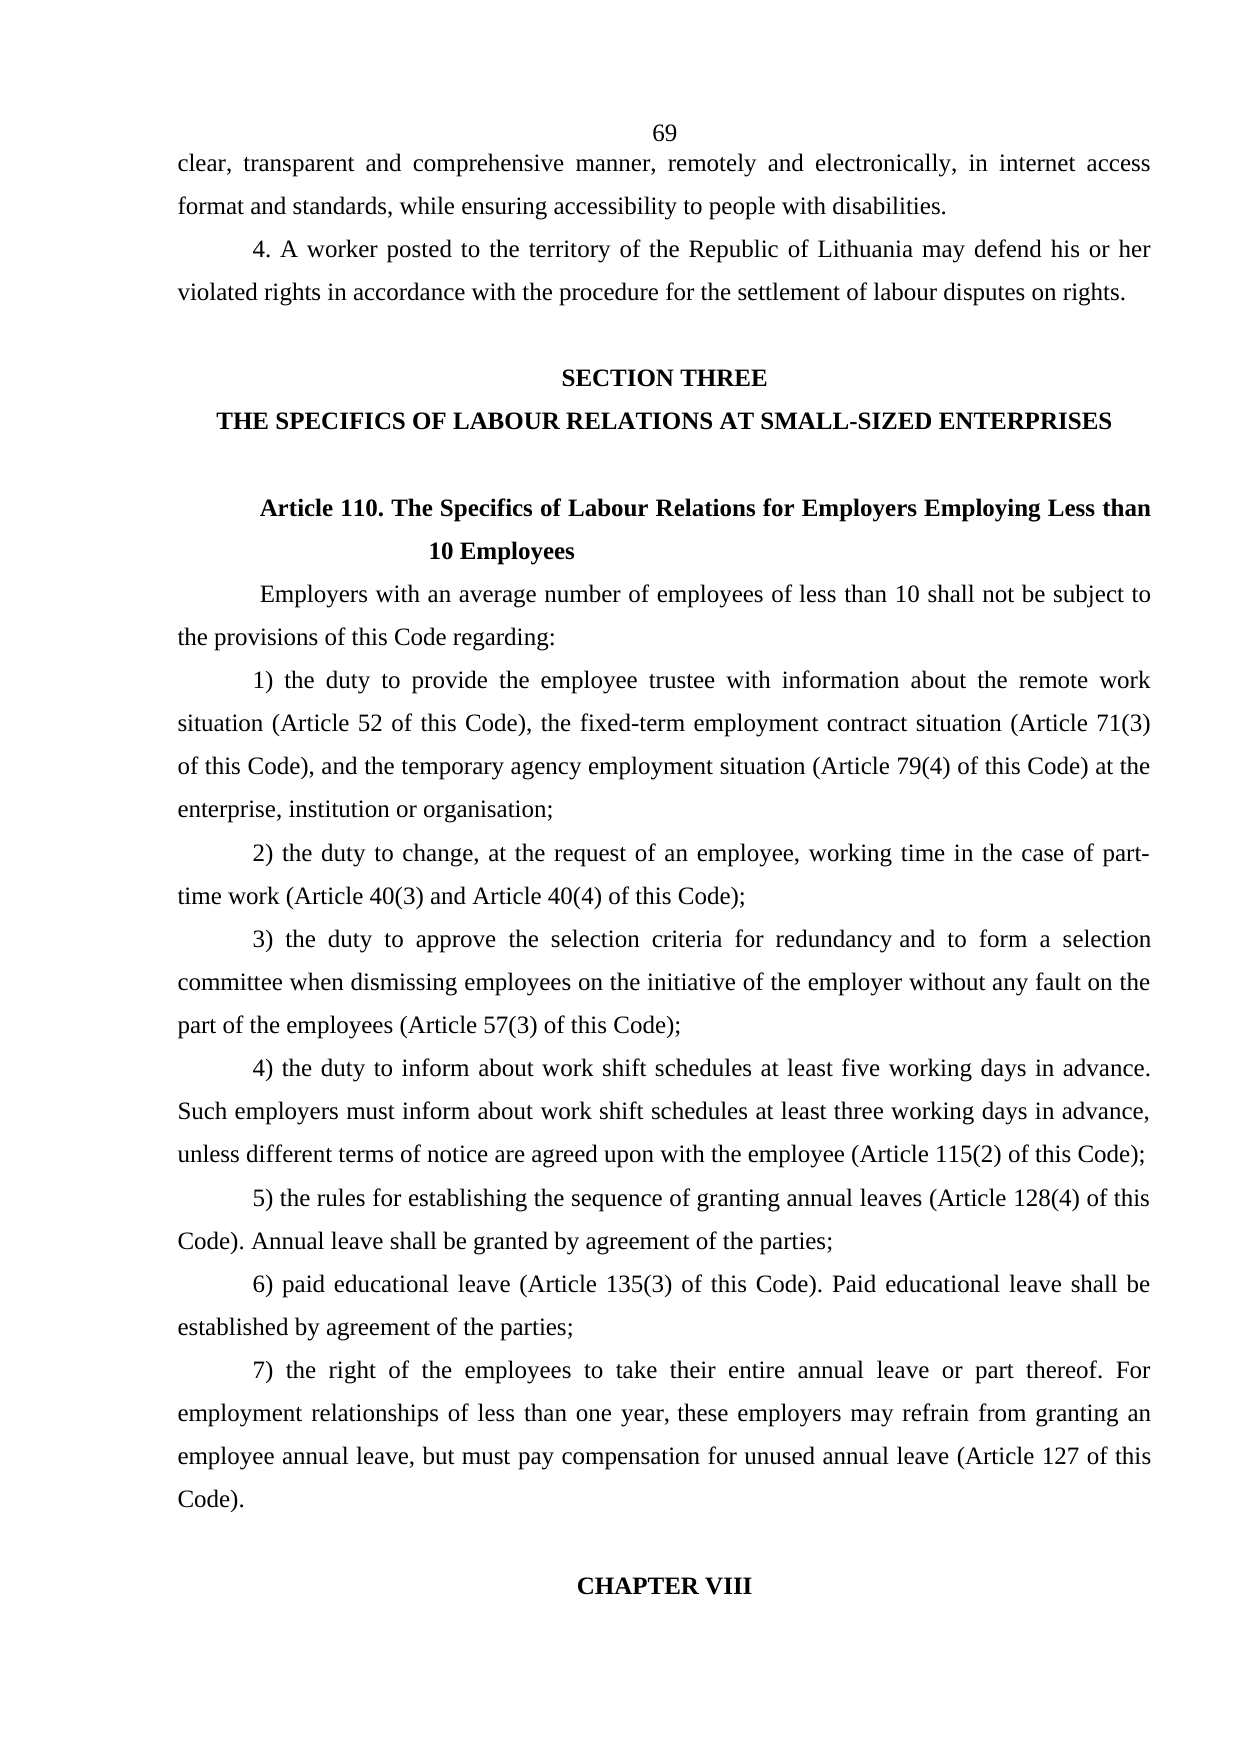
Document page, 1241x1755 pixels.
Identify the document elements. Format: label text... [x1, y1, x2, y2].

text 1) the duty to provide the employee trustee with information about the remote work situation (Article 52 of this Code), the fixed-term employment contract situation (Article 71(3) of this Code), and the temporary agency employment situation (Article 79(4) of this Code) at the enterprise, institution or organisation; [177, 665, 1152, 823]
text 7) the right of the employees to take their entire annual leave or part thereof. For employment relationships of less than one year, these employers may refrain from granting an employee annual leave, but must pay compensation for unused annual leave (Article 127 of this Code). [177, 1355, 1152, 1513]
text CHAPTER VIII [177, 1571, 1152, 1599]
text Article 110. The Specifics of Labour Relations for Employers Employing Less than 10 Employees [259, 493, 1152, 564]
text THE SPECIFICS OF LABOUR RELATIONS AT SMALL-SIZED ENTERPRISES [177, 406, 1152, 435]
text SECTION THREE [177, 363, 1152, 392]
text clear, transparent and comprehensive manner, remotely and electronically, in internet access format and standards, while ensuring accessibility to people with disabilities. [177, 148, 1152, 219]
text 4) the duty to inform about work shift schedules at least five working days in advance. Such employers must inform about work shift schedules at least three working days in advance, unless different terms of notice are agreed upon with the employee (Article 115(2) of this Code); [177, 1053, 1152, 1168]
text 4. A worker posted to the territory of the Republic of Lithuania may defend his or her violated rights in accordance with the procedure for the settlement of labour disputes on rights. [177, 234, 1152, 306]
text 5) the rules for establishing the sequence of granting annual leaves (Article 128(4) of this Code). Annual leave shall be granted by agreement of the parties; [177, 1183, 1152, 1254]
text 3) the duty to approve the selection criteria for redundancy and to form a selection committee when dismissing employees on the initiative of the employer without any fault on the part of the employees (Article 57(3) of this Code); [177, 924, 1152, 1039]
text 2) the duty to change, at the request of an employee, working time in the case of part-time work (Article 40(3) and Article 40(4) of this Code); [177, 838, 1152, 909]
text 6) paid educational leave (Article 135(3) of this Code). Paid educational leave shall be established by agreement of the parties; [177, 1269, 1152, 1341]
text Employers with an average number of employees of less than 10 shall not be subject to the provisions of this Code regarding: [177, 579, 1152, 651]
